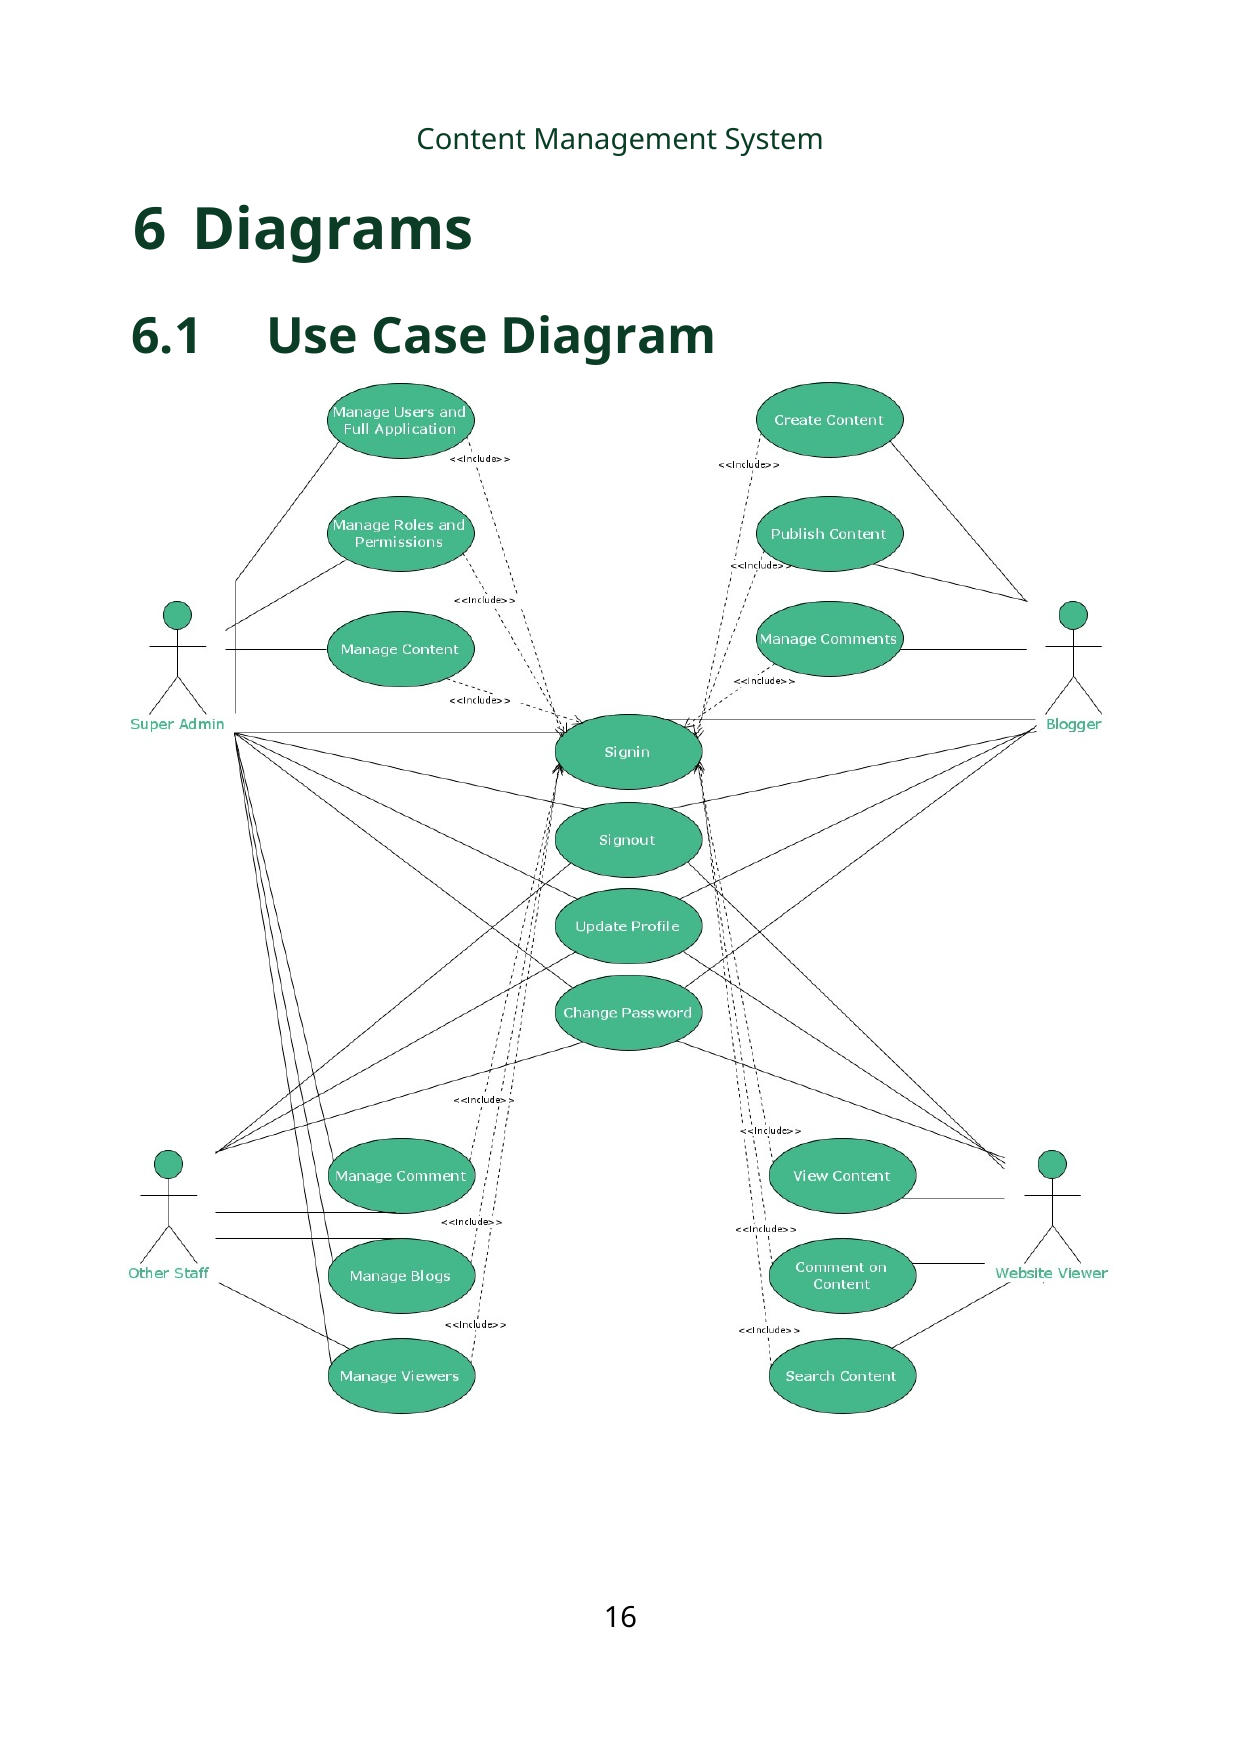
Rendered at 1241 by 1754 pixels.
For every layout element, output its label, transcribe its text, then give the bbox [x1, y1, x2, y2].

subtitle Diagrams [118, 187, 1122, 267]
subtitle Use Case Diagram [118, 300, 1122, 368]
picture [118, 380, 1123, 1475]
